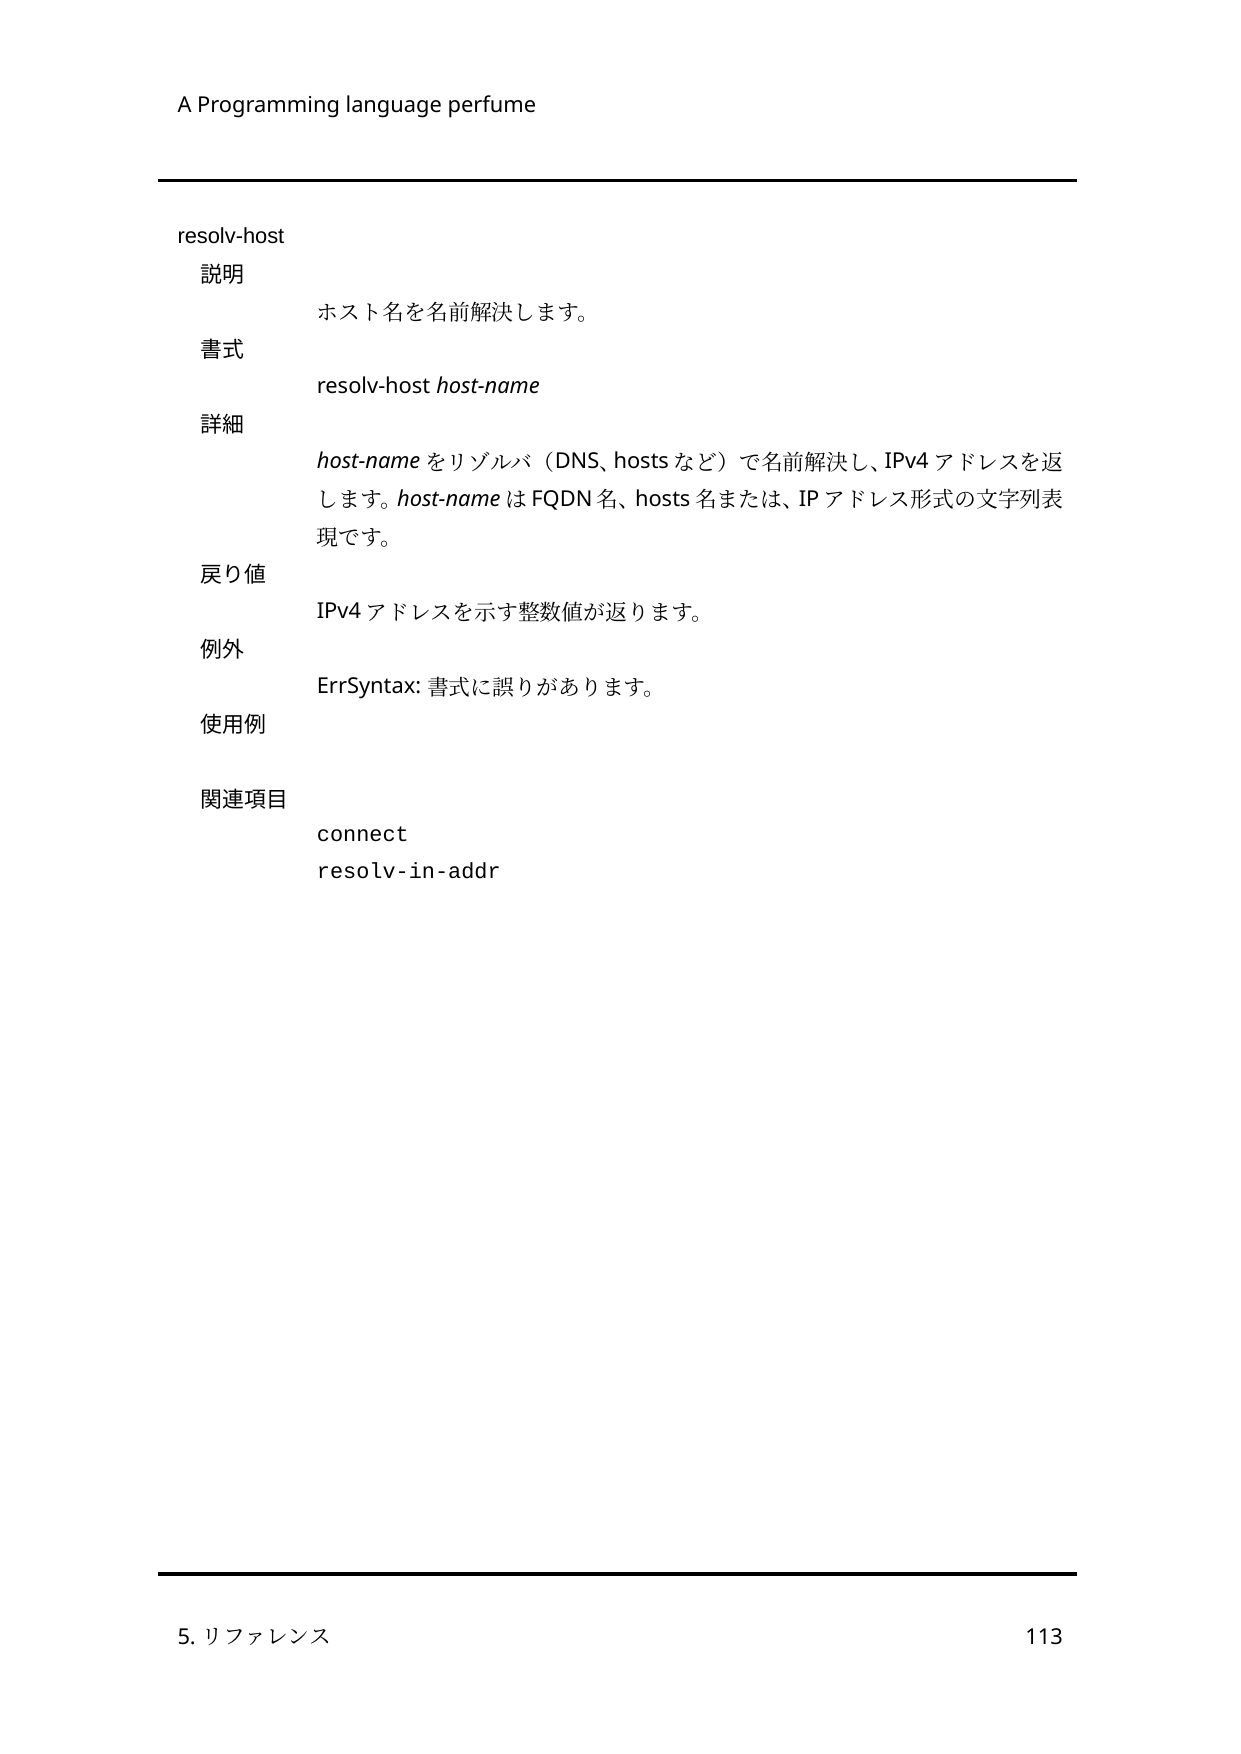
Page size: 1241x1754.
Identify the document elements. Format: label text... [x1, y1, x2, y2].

table_header 説明 [200, 254, 317, 329]
table_cell 書式 [200, 329, 317, 404]
table_cell IPv4アドレスを示す整数値が返ります。 [317, 554, 1063, 629]
table_cell 詳細 [200, 404, 317, 554]
table_cell ErrSyntax: 書式に誤りがあります。 [317, 629, 1063, 704]
table_cell [317, 704, 1063, 779]
table_cell 例外 [200, 629, 317, 704]
table_cell 戻り値 [200, 554, 317, 629]
table_cell 使用例 [200, 704, 317, 779]
table_cell connect resolv-in-addr [317, 779, 1063, 892]
table_cell 関連項目 [200, 779, 317, 892]
subtitle resolv-host [177, 217, 1063, 254]
table_header ホスト名を名前解決します。 [317, 254, 1063, 329]
table_cell resolv-host host-name [317, 329, 1063, 404]
table_cell host-nameをリゾルバ（DNS、hostsなど）で名前解決し、IPv4アドレスを返します。host-nameはFQDN名、hosts名または、IPアドレス形式の文字列表現です。 [317, 404, 1063, 554]
